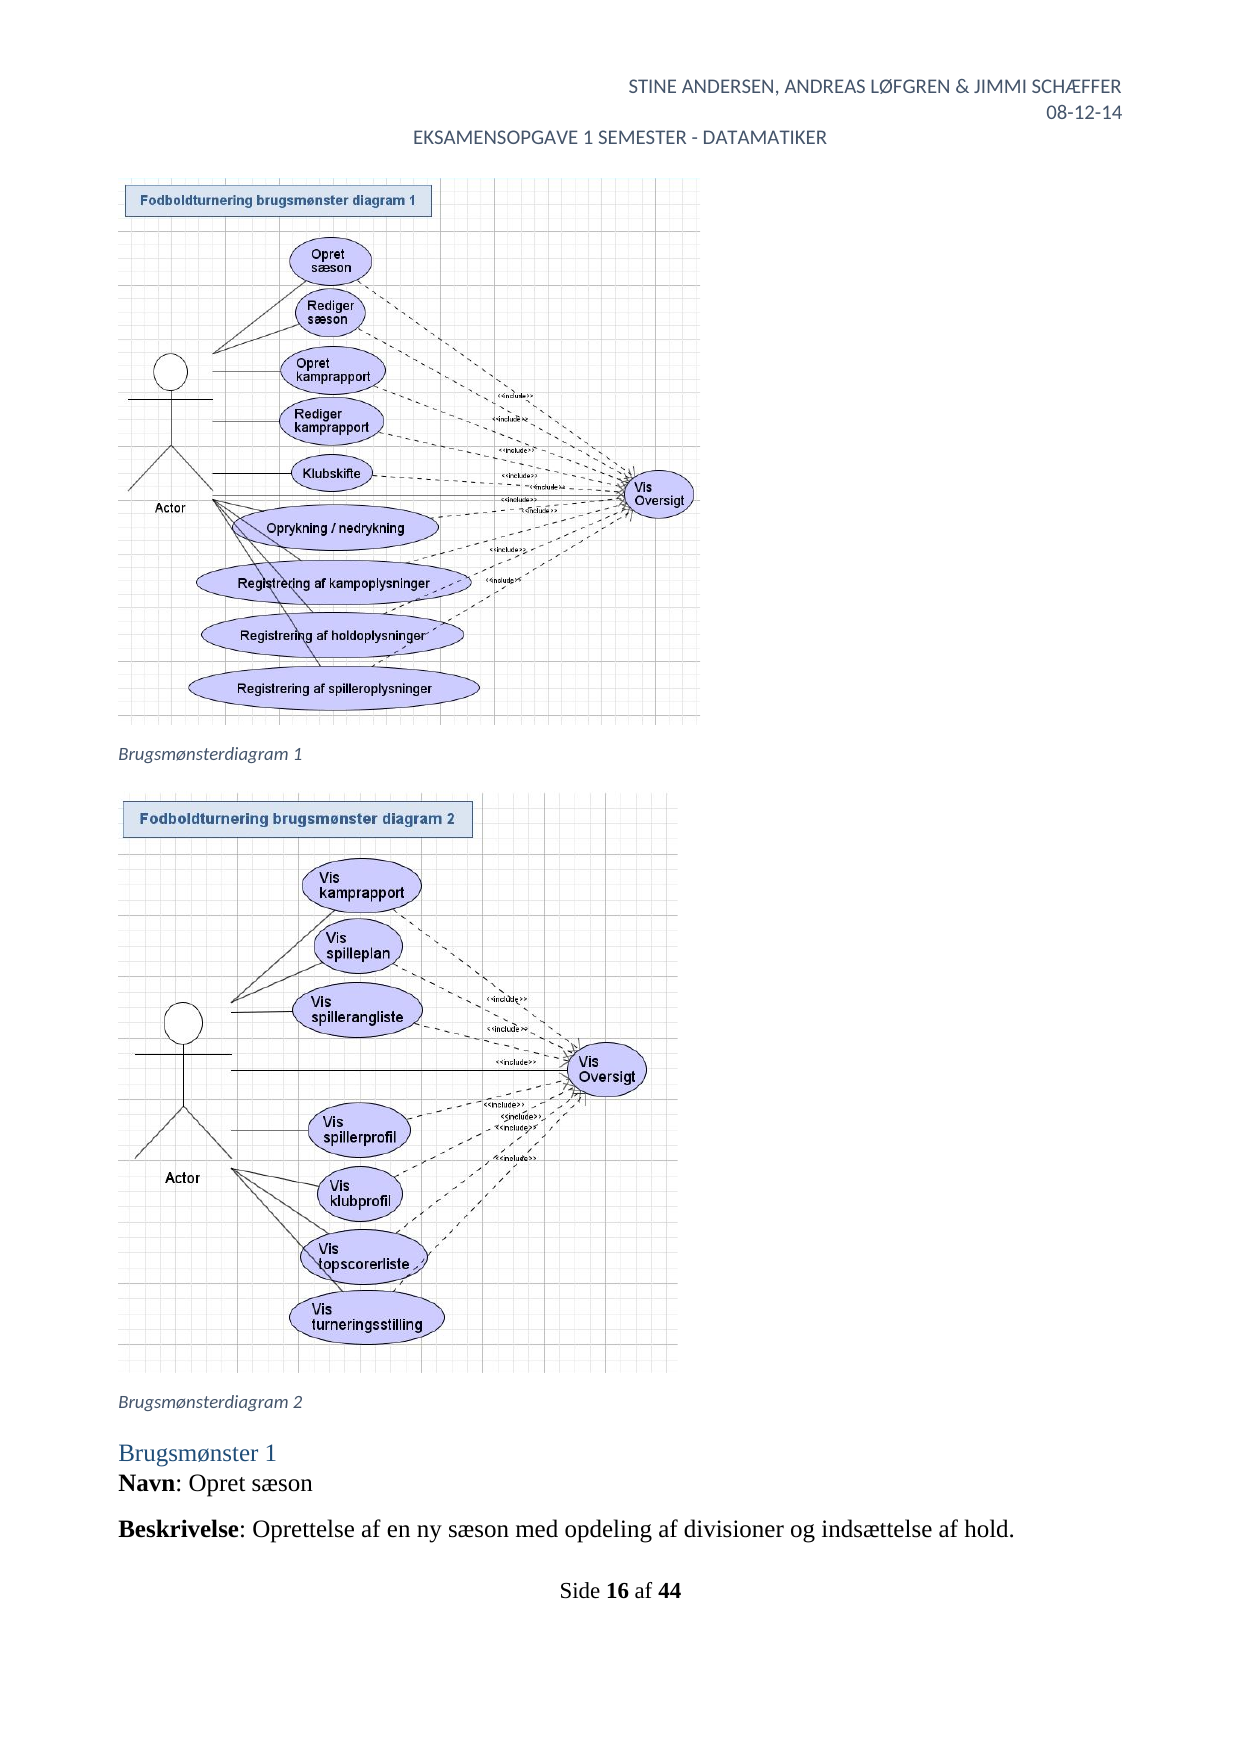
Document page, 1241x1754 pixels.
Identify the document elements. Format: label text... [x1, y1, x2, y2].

subtitle Brugsmønster 1 [118, 1438, 1122, 1467]
text Brugsmønsterdiagram 2 [118, 1390, 1122, 1413]
text Beskrivelse: Oprettelse af en ny sæson med opdeling af divisioner og indsættelse af hold. [118, 1514, 1122, 1543]
text Brugsmønsterdiagram 1 [118, 742, 1122, 765]
text Navn: Opret sæson [118, 1468, 1122, 1497]
